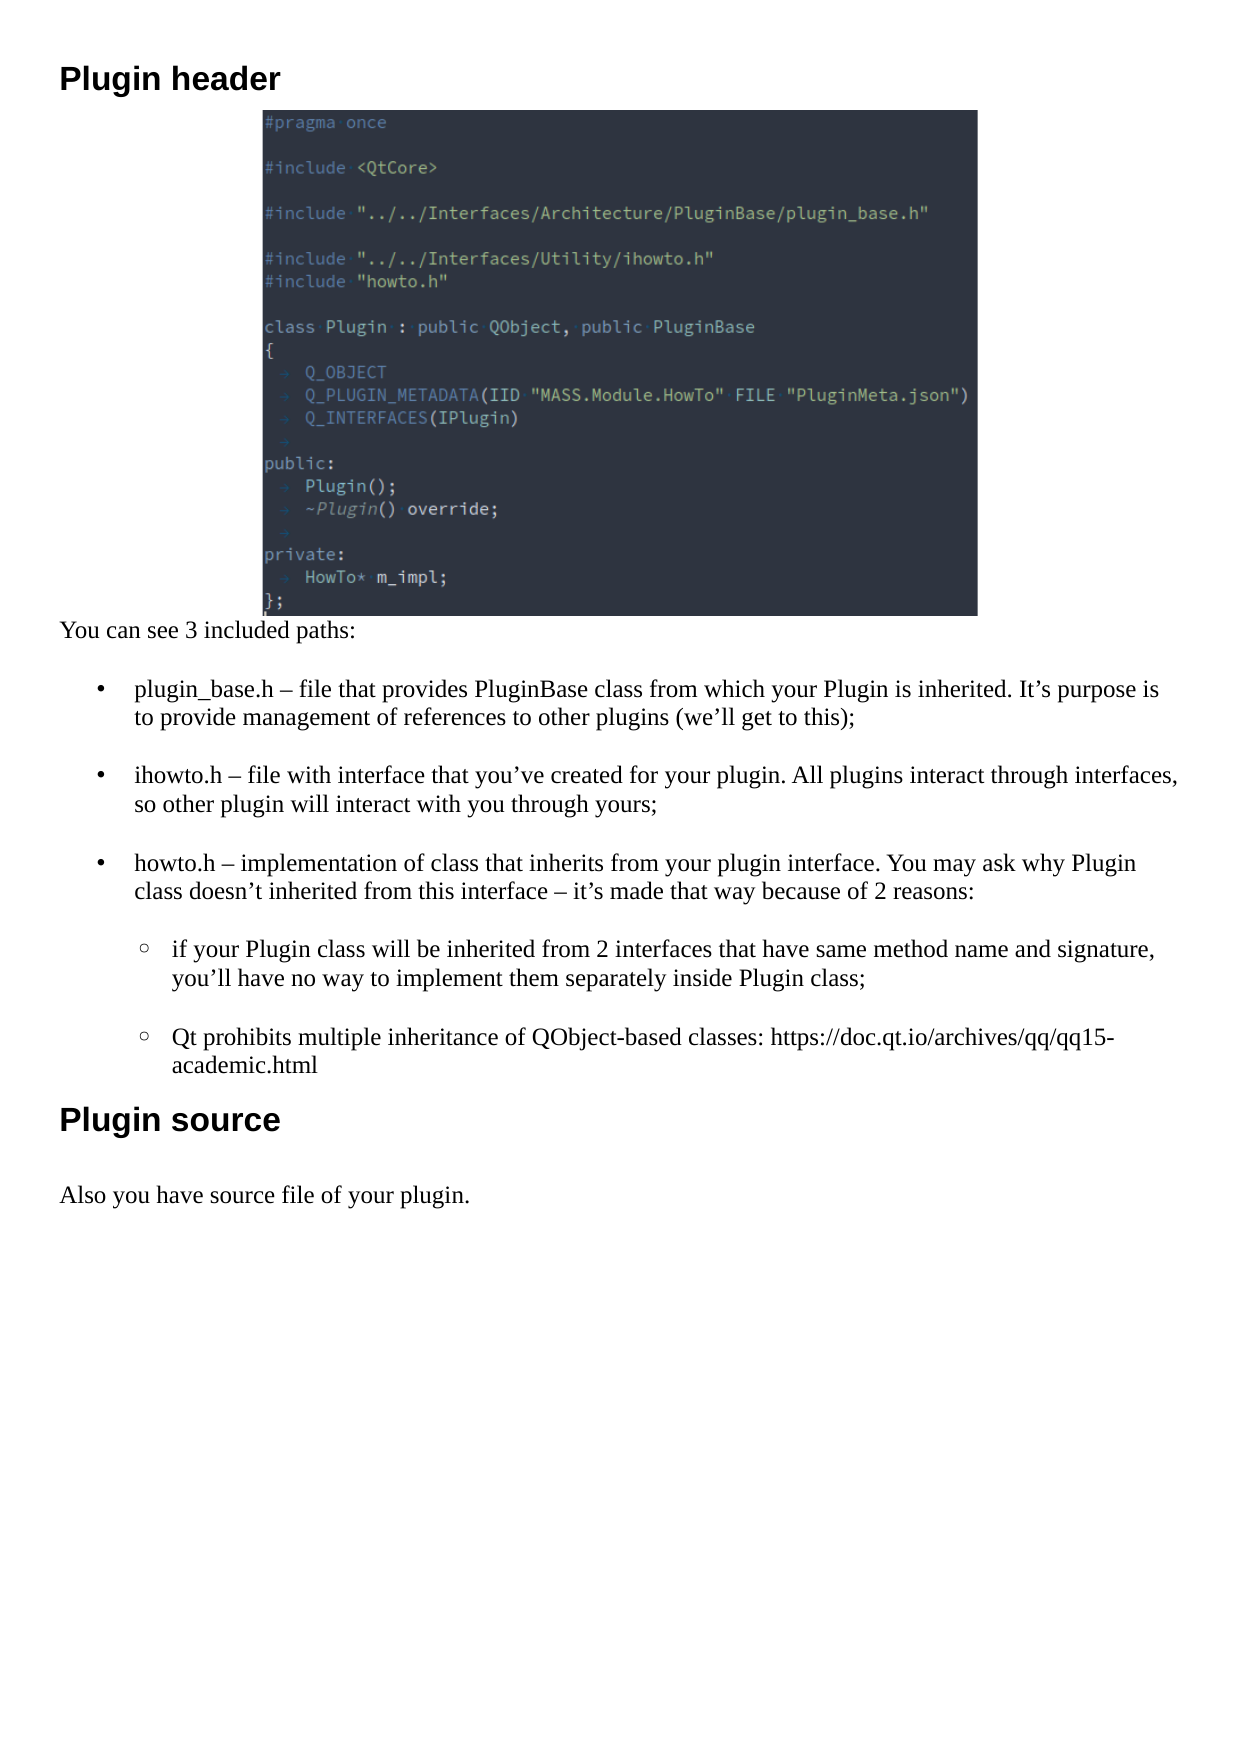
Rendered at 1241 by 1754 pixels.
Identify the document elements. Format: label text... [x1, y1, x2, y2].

list howto.h – implementation of class that inherits from your plugin interface. You may ask why Plugin class doesn’t inherited from this interface – it’s made that way because of 2 reasons: [97, 848, 1181, 905]
text Also you have source file of your plugin. [59, 1181, 1181, 1209]
list if your Plugin class will be inherited from 2 interfaces that have same method name and signature, you’ll have no way to implement them separately inside Plugin class; [134, 934, 1181, 992]
list Qt prohibits multiple inheritance of QObject-based classes: https://doc.qt.io/archives/qq/qq15-academic.html [134, 1022, 1181, 1079]
subtitle Plugin source [59, 1100, 1181, 1138]
list plugin_base.h – file that provides PluginBase class from which your Plugin is inherited. It’s purpose is to provide management of references to other plugins (we’ll get to this); [97, 674, 1181, 731]
text You can see 3 included paths: [59, 616, 1181, 644]
subtitle Plugin header [59, 59, 1181, 98]
list ihowto.h – file with interface that you’ve created for your plugin. All plugins interact through interfaces, so other plugin will interact with you through yours; [97, 761, 1181, 818]
picture [262, 110, 978, 616]
